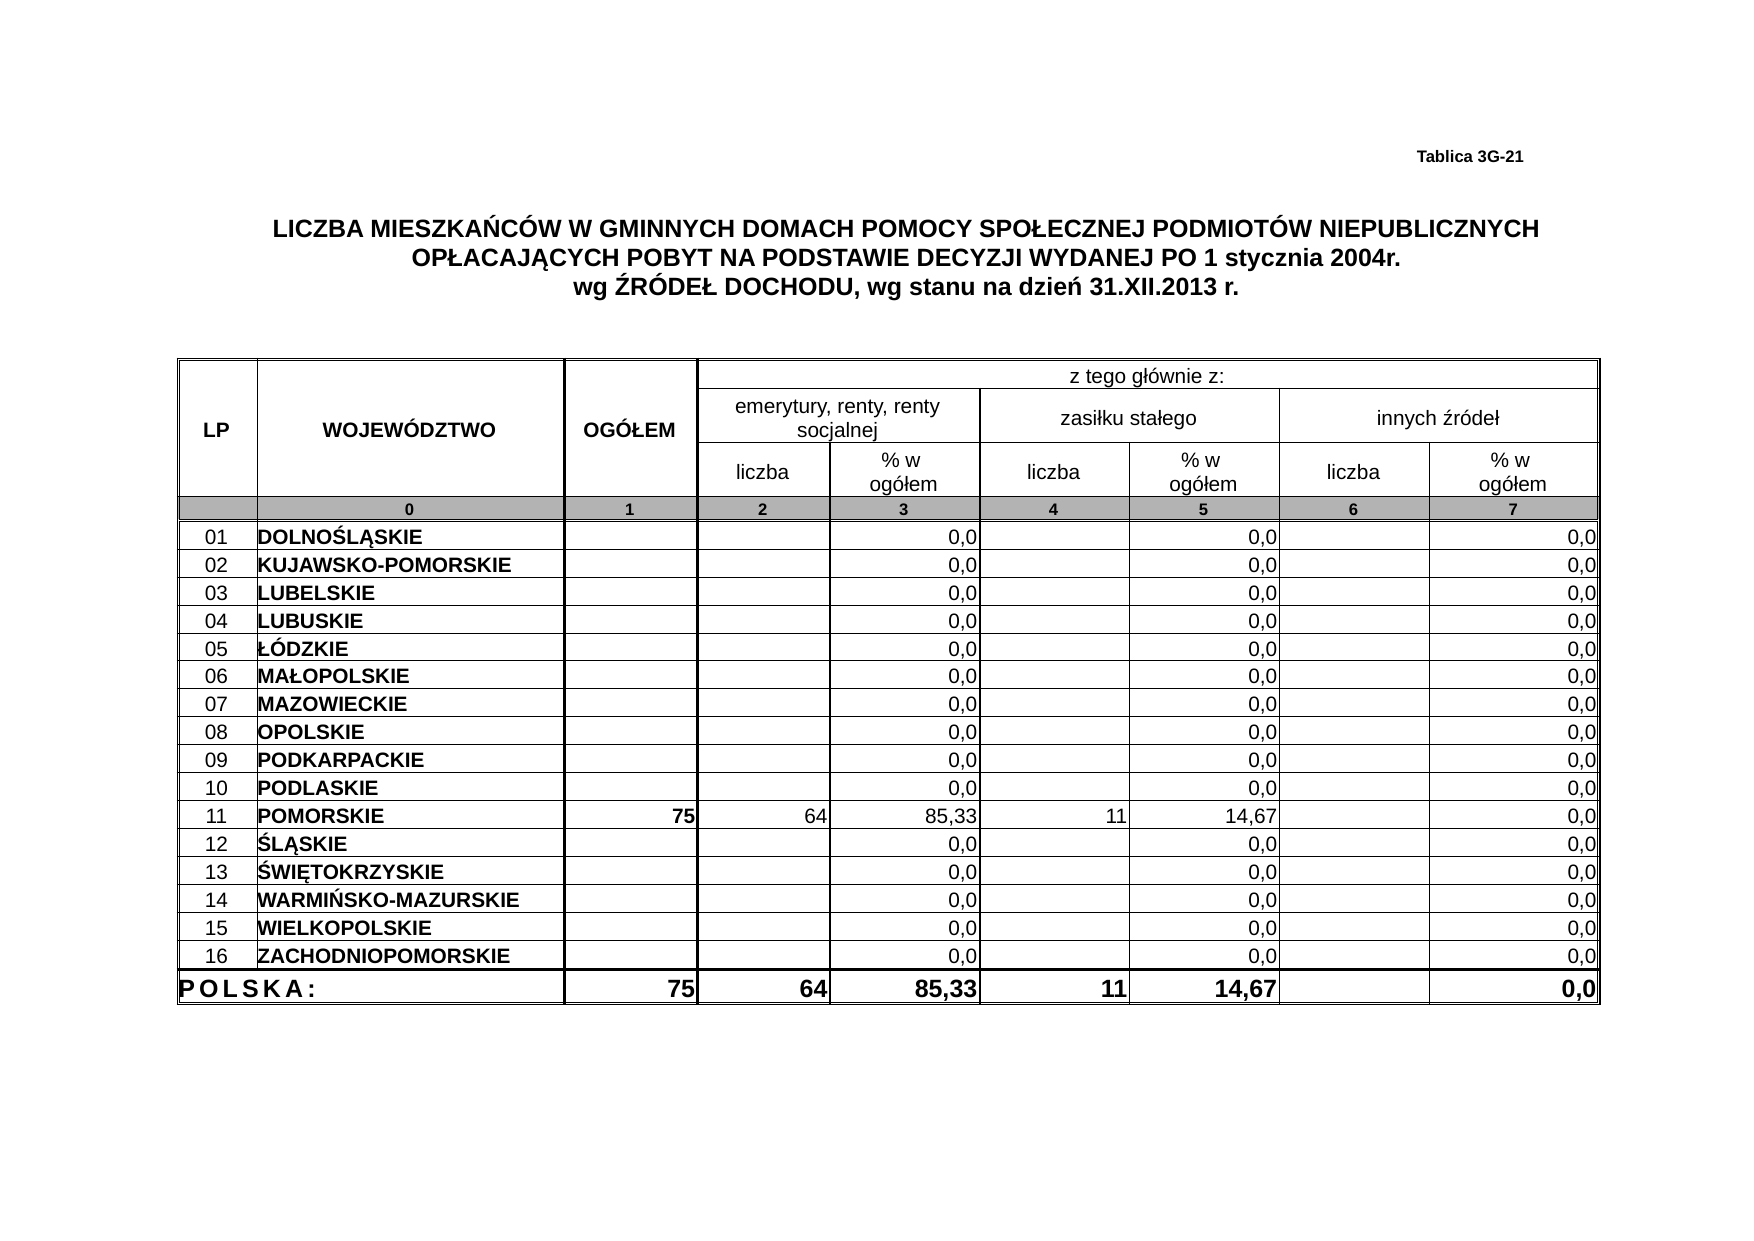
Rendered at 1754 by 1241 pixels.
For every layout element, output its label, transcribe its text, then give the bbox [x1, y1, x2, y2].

table_cell 01 [180, 522, 257, 549]
table_cell POMORSKIE [258, 801, 563, 828]
table_cell 14,67 [1130, 971, 1279, 1002]
table_cell 0,0 [1130, 550, 1279, 577]
table_cell [566, 689, 696, 716]
table_cell 11 [981, 801, 1129, 828]
table_cell 0,0 [1430, 857, 1597, 884]
table_cell 0,0 [1130, 717, 1279, 744]
table_cell 0,0 [1130, 522, 1279, 549]
table_cell 85,33 [831, 801, 979, 828]
table_cell KUJAWSKO-POMORSKIE [258, 550, 563, 577]
table_cell 0,0 [1430, 522, 1597, 549]
table_cell [981, 661, 1129, 688]
table_cell [1280, 913, 1429, 939]
table_cell MAZOWIECKIE [258, 689, 563, 716]
table_header WOJEWÓDZTWO [258, 361, 563, 496]
table_cell 10 [180, 773, 257, 800]
table_cell 2 [699, 497, 829, 519]
table_cell [566, 717, 696, 744]
table_cell 0,0 [831, 550, 979, 577]
table_cell 4 [981, 497, 1129, 519]
table_cell [1280, 829, 1429, 856]
table_cell 75 [566, 971, 696, 1002]
table_cell liczba [981, 443, 1129, 496]
table_cell [699, 689, 829, 716]
subtitle OPŁACAJĄCYCH POBYT NA PODSTAWIE DECYZJI WYDANEJ PO 1 stycznia 2004r. [148, 243, 1665, 271]
table_cell [1280, 661, 1429, 688]
table_cell [1280, 801, 1429, 828]
table_cell [1280, 606, 1429, 632]
table_cell [981, 717, 1129, 744]
table_cell 04 [180, 606, 257, 632]
table_cell [1280, 522, 1429, 549]
table_cell 0,0 [1430, 717, 1597, 744]
table_cell 0,0 [1430, 913, 1597, 939]
table_cell 0,0 [1430, 661, 1597, 688]
table_cell [566, 857, 696, 884]
table_cell [1280, 971, 1429, 1002]
table_cell [699, 522, 829, 549]
table_cell DOLNOŚLĄSKIE [258, 522, 563, 549]
table_cell 0,0 [831, 578, 979, 604]
table_cell 0,0 [1130, 578, 1279, 604]
table_cell 12 [180, 829, 257, 856]
table_cell 0,0 [831, 857, 979, 884]
table_cell ŚWIĘTOKRZYSKIE [258, 857, 563, 884]
table_cell 0,0 [1130, 829, 1279, 856]
table_cell 0,0 [1130, 689, 1279, 716]
table_cell [1280, 773, 1429, 800]
table_cell [566, 661, 696, 688]
table_cell [981, 885, 1129, 912]
table_cell [981, 606, 1129, 632]
table_cell [699, 773, 829, 800]
table_cell 0,0 [1130, 634, 1279, 660]
table_cell 0,0 [1130, 773, 1279, 800]
table_cell 0,0 [831, 745, 979, 772]
table_cell 02 [180, 550, 257, 577]
table_cell MAŁOPOLSKIE [258, 661, 563, 688]
table_cell [981, 773, 1129, 800]
table_cell 0,0 [1130, 857, 1279, 884]
table_cell 0,0 [831, 522, 979, 549]
table_cell 0,0 [1430, 689, 1597, 716]
table_cell innych źródeł [1280, 389, 1597, 442]
table_cell 0,0 [1430, 801, 1597, 828]
table_cell ŚLĄSKIE [258, 829, 563, 856]
table_cell WIELKOPOLSKIE [258, 913, 563, 939]
table_cell 0,0 [1130, 913, 1279, 939]
table_cell 07 [180, 689, 257, 716]
table_cell 14 [180, 885, 257, 912]
table_cell [180, 497, 257, 519]
table_cell 0,0 [1130, 606, 1279, 632]
table_cell 85,33 [831, 971, 979, 1002]
table_cell [1280, 857, 1429, 884]
table_cell OPOLSKIE [258, 717, 563, 744]
table_cell 0,0 [831, 717, 979, 744]
table_cell ZACHODNIOPOMORSKIE [258, 941, 563, 967]
table_cell [1280, 578, 1429, 604]
table_cell WARMIŃSKO-MAZURSKIE [258, 885, 563, 912]
table_cell [566, 829, 696, 856]
table_cell [699, 578, 829, 604]
table_cell 0,0 [1430, 634, 1597, 660]
table_cell LUBELSKIE [258, 578, 563, 604]
table_cell 0,0 [831, 661, 979, 688]
table_header OGÓŁEM [566, 361, 696, 496]
table_cell 0,0 [831, 689, 979, 716]
table_cell 0,0 [1130, 661, 1279, 688]
table_cell 75 [566, 801, 696, 828]
table_cell 5 [1130, 497, 1279, 519]
table_cell PODKARPACKIE [258, 745, 563, 772]
table_header LP [180, 361, 257, 496]
table_cell 16 [180, 941, 257, 967]
table_cell 64 [699, 801, 829, 828]
table_cell 0,0 [831, 941, 979, 967]
table_cell [566, 634, 696, 660]
table_cell % w ogółem [831, 443, 979, 496]
table_cell [1280, 550, 1429, 577]
table_cell 06 [180, 661, 257, 688]
table_cell 05 [180, 634, 257, 660]
table_cell [699, 717, 829, 744]
table_cell 0,0 [831, 773, 979, 800]
table_cell [566, 913, 696, 939]
table_cell liczba [1280, 443, 1429, 496]
table_cell [699, 829, 829, 856]
table_cell [981, 829, 1129, 856]
subtitle LICZBA MIESZKAŃCÓW W GMINNYCH DOMACH POMOCY SPOŁECZNEJ PODMIOTÓW NIEPUBLICZNYCH [148, 214, 1665, 243]
table_cell ŁÓDZKIE [258, 634, 563, 660]
table_cell 0,0 [831, 606, 979, 632]
table_cell [1280, 941, 1429, 967]
table_cell 0,0 [831, 829, 979, 856]
table_cell 0,0 [1430, 745, 1597, 772]
table_cell 0,0 [1430, 550, 1597, 577]
table_cell [699, 606, 829, 632]
table_cell 6 [1280, 497, 1429, 519]
table_cell 11 [981, 971, 1129, 1002]
table_cell [566, 941, 696, 967]
table_cell [1280, 689, 1429, 716]
table_cell [1280, 717, 1429, 744]
table_cell [566, 550, 696, 577]
table_cell [566, 773, 696, 800]
table_cell 0,0 [1130, 941, 1279, 967]
table_cell [566, 885, 696, 912]
subtitle wg ŹRÓDEŁ DOCHODU, wg stanu na dzień 31.XII.2013 r. [148, 271, 1665, 300]
table_cell 0 [258, 497, 563, 519]
table_cell emerytury, renty, renty socjalnej [699, 389, 979, 442]
table_cell LUBUSKIE [258, 606, 563, 632]
table_cell [981, 689, 1129, 716]
table_cell [699, 661, 829, 688]
table_cell 08 [180, 717, 257, 744]
table_cell [566, 578, 696, 604]
table_cell 0,0 [1430, 606, 1597, 632]
table_cell 64 [699, 971, 829, 1002]
table_cell 03 [180, 578, 257, 604]
table_cell % w ogółem [1430, 443, 1597, 496]
table_cell [699, 885, 829, 912]
table_cell 0,0 [831, 634, 979, 660]
table_cell [981, 941, 1129, 967]
table_cell [699, 745, 829, 772]
table_cell 13 [180, 857, 257, 884]
table_cell 0,0 [831, 913, 979, 939]
table_cell 0,0 [1430, 971, 1597, 1002]
table_cell [699, 634, 829, 660]
table_cell liczba [699, 443, 829, 496]
table_cell [1280, 885, 1429, 912]
table_cell [981, 522, 1129, 549]
table_cell PODLASKIE [258, 773, 563, 800]
table_cell [981, 578, 1129, 604]
table_cell 15 [180, 913, 257, 939]
table_cell 7 [1430, 497, 1597, 519]
table_cell 0,0 [1130, 745, 1279, 772]
table_cell [981, 913, 1129, 939]
table_cell % w ogółem [1130, 443, 1279, 496]
table_cell [699, 941, 829, 967]
table_cell [566, 745, 696, 772]
table_cell [981, 745, 1129, 772]
table_cell 0,0 [1430, 773, 1597, 800]
table_cell [566, 522, 696, 549]
table_cell [981, 550, 1129, 577]
table_cell 14,67 [1130, 801, 1279, 828]
table_cell [699, 550, 829, 577]
table_cell [981, 857, 1129, 884]
table_cell [699, 857, 829, 884]
table_cell 0,0 [1430, 578, 1597, 604]
table_cell POLSKA: [180, 971, 563, 1002]
table_cell 3 [831, 497, 979, 519]
table_cell [981, 634, 1129, 660]
table_cell [1280, 745, 1429, 772]
table_cell 0,0 [1130, 885, 1279, 912]
table_cell [566, 606, 696, 632]
table_cell zasiłku stałego [981, 389, 1279, 442]
table_cell [699, 913, 829, 939]
table_cell 0,0 [1430, 885, 1597, 912]
table_cell 0,0 [831, 885, 979, 912]
table_cell 11 [180, 801, 257, 828]
table_cell [1280, 634, 1429, 660]
table_cell 09 [180, 745, 257, 772]
table_cell 0,0 [1430, 829, 1597, 856]
text Tablica 3G-21 [148, 147, 1665, 166]
table_header z tego głównie z: [699, 361, 1597, 388]
table_cell 1 [566, 497, 696, 519]
table_cell 0,0 [1430, 941, 1597, 967]
